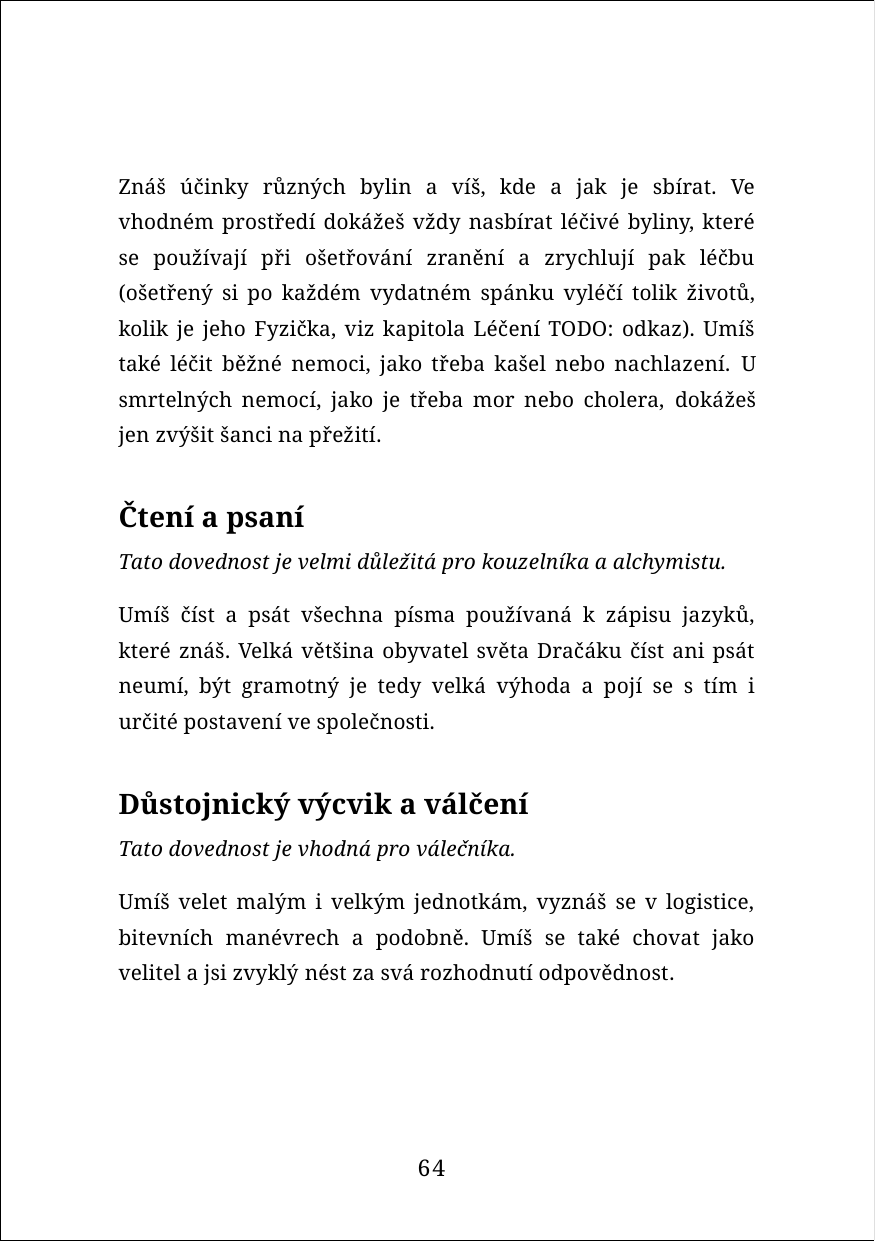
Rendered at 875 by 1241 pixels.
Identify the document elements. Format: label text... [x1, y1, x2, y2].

text Znáš účinky různých bylin a víš, kde a jak je sbírat. Ve vhodném prostředí dokážeš vždy nasbírat léčivé byliny, které se používají při ošetřování zranění a zrychlují pak léčbu (ošetřený si po každém vydatném spánku vyléčí tolik životů, kolik je jeho Fyzička, viz kapitola Léčení TODO: odkaz). Umíš také léčit běžné nemoci, jako třeba kašel nebo nachlazení. U smrtelných nemocí, jako je třeba mor nebo cholera, dokážeš jen zvýšit šanci na přežití. [118, 172, 756, 449]
subtitle Čtení a psaní [118, 497, 756, 536]
text Tato dovednost je velmi důležitá pro kouzelníka a alchymistu. [118, 547, 756, 576]
text Tato dovednost je vhodná pro válečníka. [118, 834, 756, 863]
subtitle Důstojnický výcvik a válčení [118, 784, 756, 822]
text Umíš číst a psát všechna písma používaná k zápisu jazyků, které znáš. Velká většina obyvatel světa Dračáku číst ani psát neumí, být gramotný je tedy velká výhoda a pojí se s tím i určité postavení ve společnosti. [118, 601, 756, 736]
text Umíš velet malým i velkým jednotkám, vyznáš se v logistice, bitevních manévrech a podobně. Umíš se také chovat jako velitel a jsi zvyklý nést za svá rozhodnutí odpovědnost. [118, 887, 756, 987]
